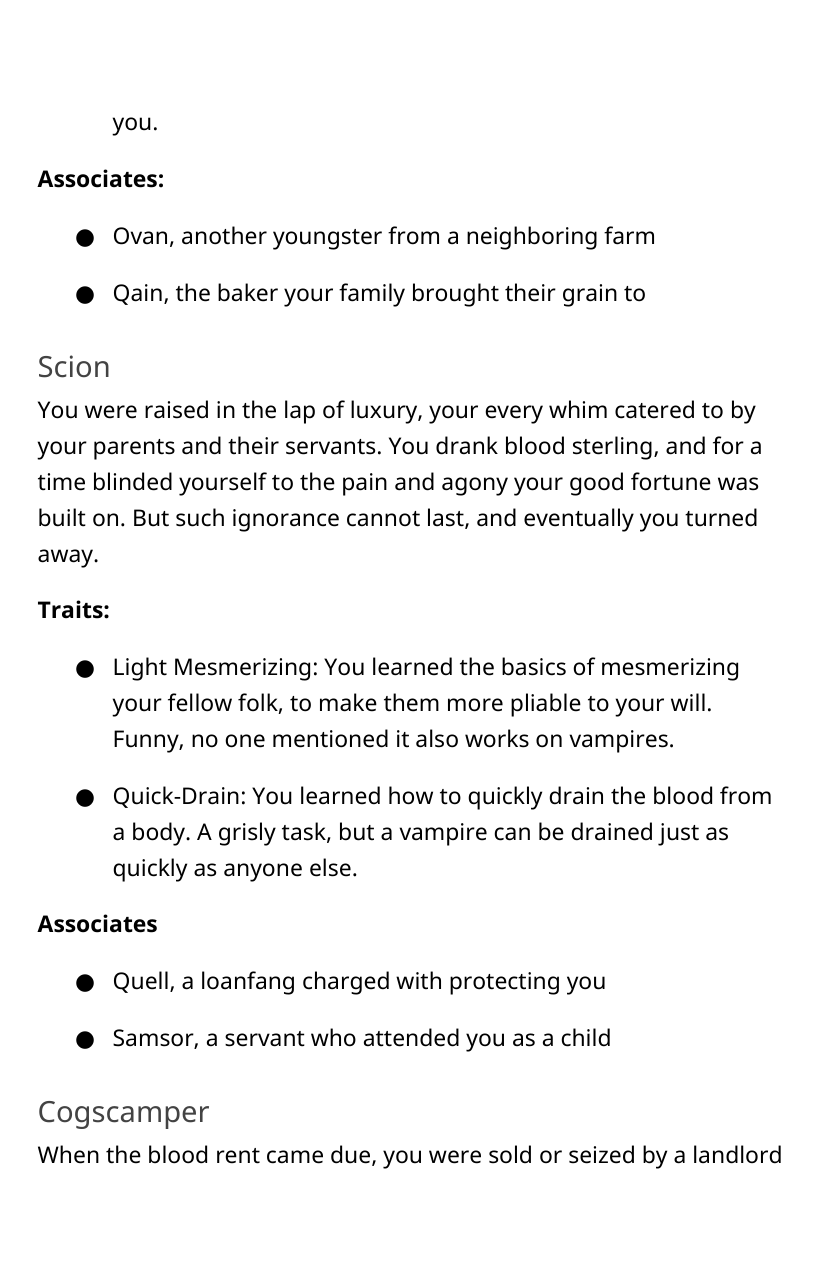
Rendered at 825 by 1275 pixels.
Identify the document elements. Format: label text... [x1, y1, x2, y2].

list Ovan, another youngster from a neighboring farm [75, 220, 787, 251]
text When the blood rent came due, you were sold or seized by a landlord [37, 1139, 787, 1171]
text You were raised in the lap of luxury, your every whim catered to by your parents and their servants. You drank blood sterling, and for a time blinded yourself to the pain and agony your good fortune was built on. But such ignorance cannot last, and eventually you turned away. [37, 394, 787, 569]
list Qain, the baker your family brought their grain to [75, 277, 787, 308]
list Samsor, a servant who attended you as a child [75, 1022, 787, 1053]
subtitle Cogscamper [37, 1091, 787, 1131]
list Quell, a loanfang charged with protecting you [75, 965, 787, 996]
list you. [75, 106, 787, 137]
text Associates [37, 908, 787, 940]
list Quick-Drain: You learned how to quickly drain the blood from a body. A grisly task, but a vampire can be drained just as quickly as anyone else. [75, 780, 787, 883]
list Light Mesmerizing: You learned the basics of mesmerizing your fellow folk, to make them more pliable to your will. Funny, no one mentioned it also works on vampires. [75, 651, 787, 754]
text Traits: [37, 594, 787, 626]
text Associates: [37, 163, 787, 194]
subtitle Scion [37, 346, 787, 386]
